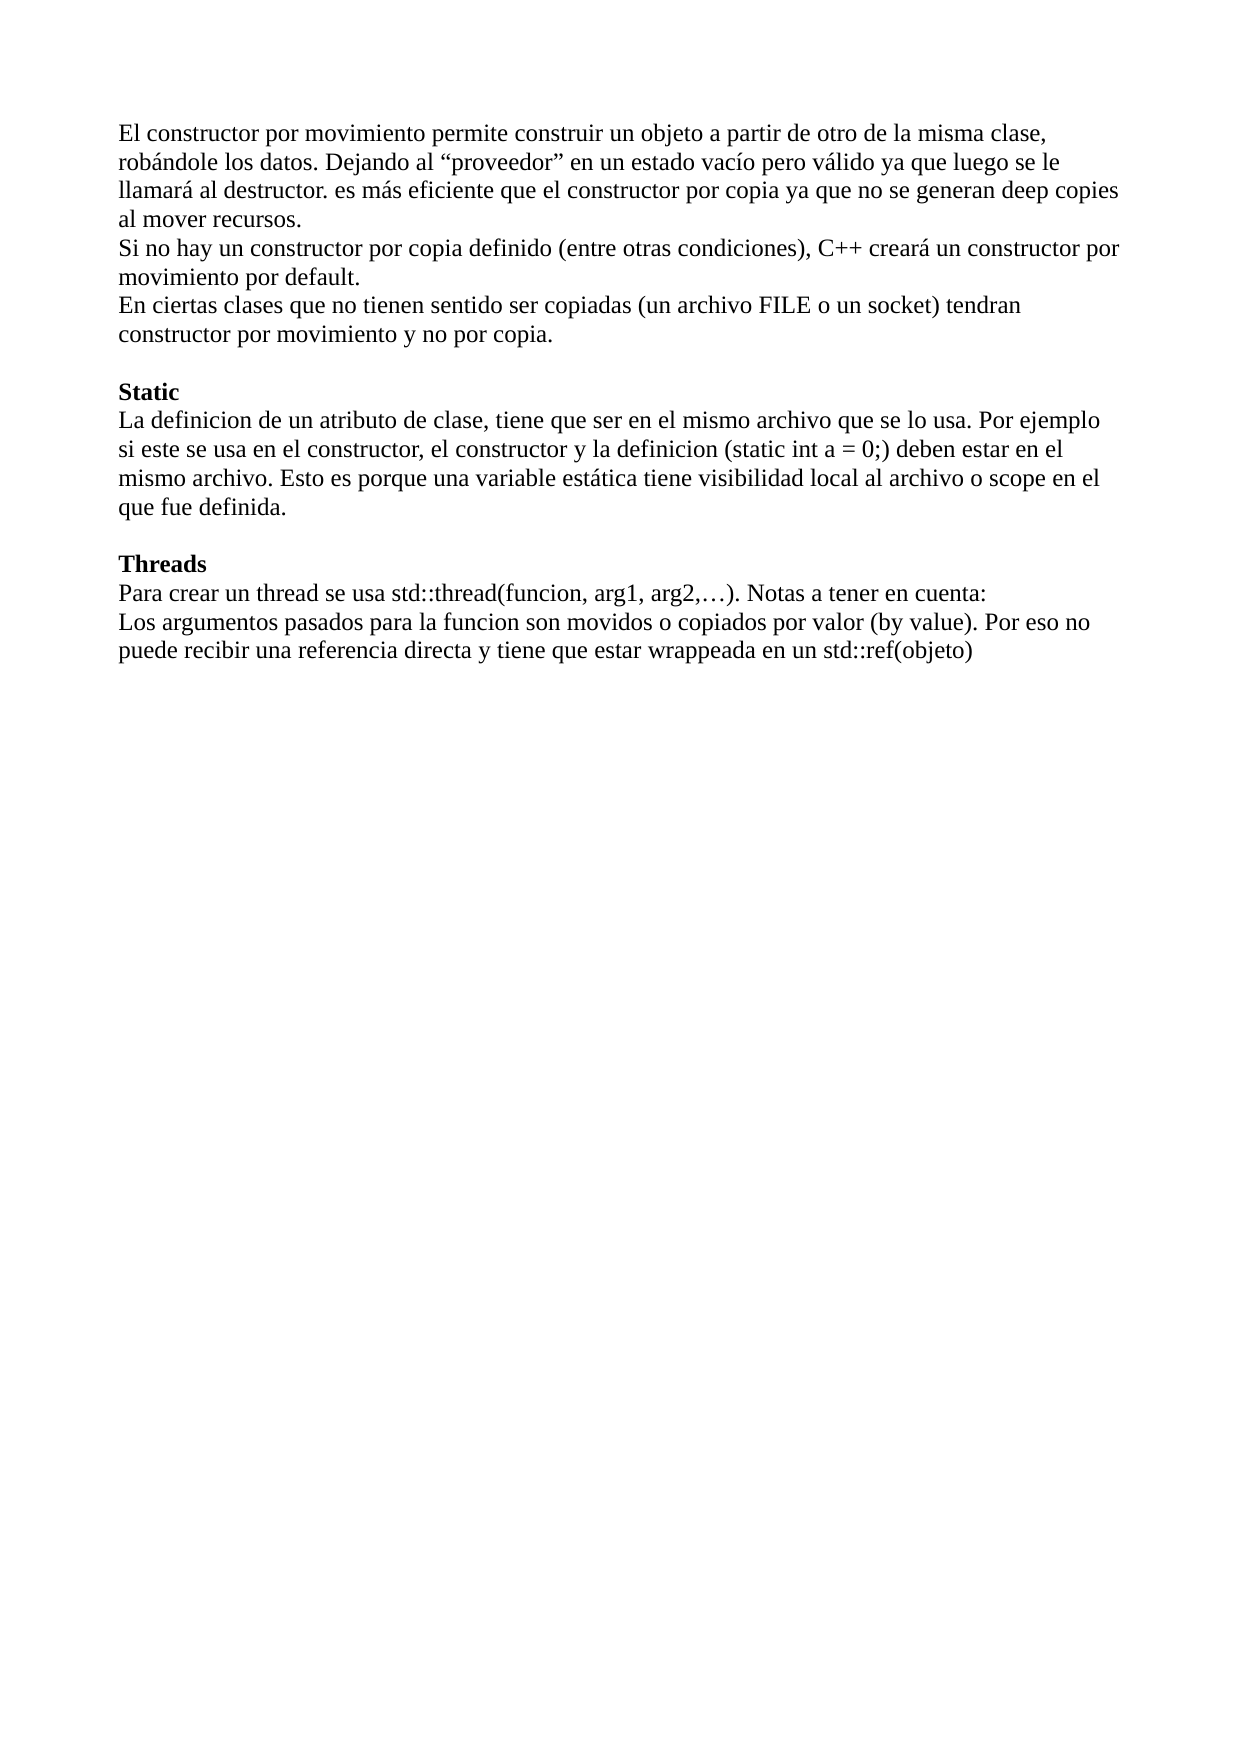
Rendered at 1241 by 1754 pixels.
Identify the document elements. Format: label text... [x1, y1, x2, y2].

text Los argumentos pasados para la funcion son movidos o copiados por valor (by value). Por eso no puede recibir una referencia directa y tiene que estar wrappeada en un std::ref(objeto) [118, 607, 1122, 664]
text Static [118, 377, 1122, 406]
text La definicion de un atributo de clase, tiene que ser en el mismo archivo que se lo usa. Por ejemplo si este se usa en el constructor, el constructor y la definicion (static int a = 0;) deben estar en el mismo archivo. Esto es porque una variable estática tiene visibilidad local al archivo o scope en el que fue definida. [118, 406, 1122, 521]
text Threads [118, 549, 1122, 578]
text El constructor por movimiento permite construir un objeto a partir de otro de la misma clase, robándole los datos. Dejando al “proveedor” en un estado vacío pero válido ya que luego se le llamará al destructor. es más eficiente que el constructor por copia ya que no se generan deep copies al mover recursos. [118, 118, 1122, 233]
text Para crear un thread se usa std::thread(funcion, arg1, arg2,…). Notas a tener en cuenta: [118, 578, 1122, 607]
text En ciertas clases que no tienen sentido ser copiadas (un archivo FILE o un socket) tendran constructor por movimiento y no por copia. [118, 291, 1122, 348]
text Si no hay un constructor por copia definido (entre otras condiciones), C++ creará un constructor por movimiento por default. [118, 233, 1122, 291]
